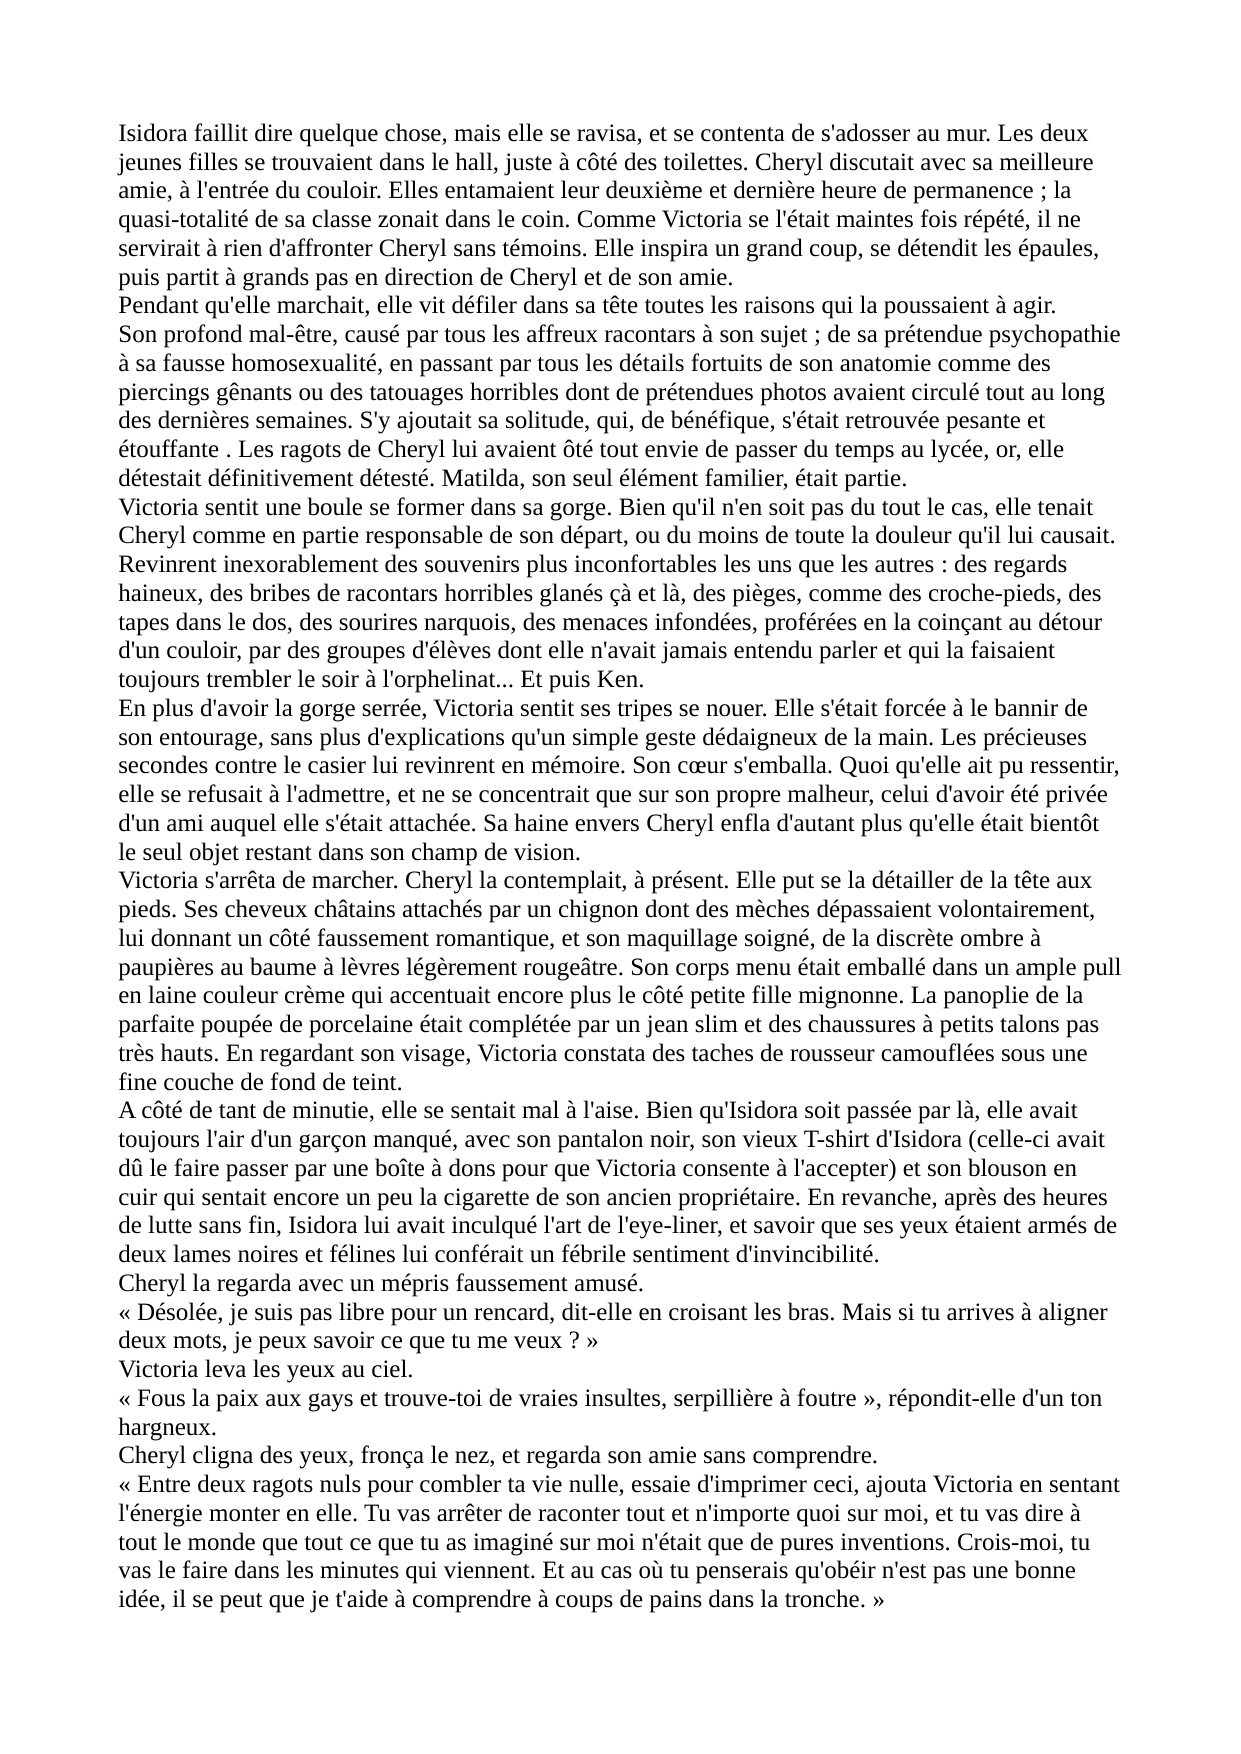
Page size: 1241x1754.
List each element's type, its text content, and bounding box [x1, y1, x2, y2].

text Isidora faillit dire quelque chose, mais elle se ravisa, et se contenta de s'adosser au mur. Les deux jeunes filles se trouvaient dans le hall, juste à côté des toilettes. Cheryl discutait avec sa meilleure amie, à l'entrée du couloir. Elles entamaient leur deuxième et dernière heure de permanence ; la quasi-totalité de sa classe zonait dans le coin. Comme Victoria se l'était maintes fois répété, il ne servirait à rien d'affronter Cheryl sans témoins. Elle inspira un grand coup, se détendit les épaules, puis partit à grands pas en direction de Cheryl et de son amie. [118, 118, 1122, 291]
text Son profond mal-être, causé par tous les affreux racontars à son sujet ; de sa prétendue psychopathie à sa fausse homosexualité, en passant par tous les détails fortuits de son anatomie comme des piercings gênants ou des tatouages horribles dont de prétendues photos avaient circulé tout au long des dernières semaines. S'y ajoutait sa solitude, qui, de bénéfique, s'était retrouvée pesante et étouffante . Les ragots de Cheryl lui avaient ôté tout envie de passer du temps au lycée, or, elle détestait définitivement détesté. Matilda, son seul élément familier, était partie. [118, 319, 1122, 492]
text Victoria leva les yeux au ciel. [118, 1354, 1122, 1383]
text Victoria sentit une boule se former dans sa gorge. Bien qu'il n'en soit pas du tout le cas, elle tenait Cheryl comme en partie responsable de son départ, ou du moins de toute la douleur qu'il lui causait. [118, 492, 1122, 549]
text Victoria s'arrêta de marcher. Cheryl la contemplait, à présent. Elle put se la détailler de la tête aux pieds. Ses cheveux châtains attachés par un chignon dont des mèches dépassaient volontairement, lui donnant un côté faussement romantique, et son maquillage soigné, de la discrète ombre à paupières au baume à lèvres légèrement rougeâtre. Son corps menu était emballé dans un ample pull en laine couleur crème qui accentuait encore plus le côté petite fille mignonne. La panoplie de la parfaite poupée de porcelaine était complétée par un jean slim et des chaussures à petits talons pas très hauts. En regardant son visage, Victoria constata des taches de rousseur camouflées sous une fine couche de fond de teint. [118, 866, 1122, 1096]
text Revinrent inexorablement des souvenirs plus inconfortables les uns que les autres : des regards haineux, des bribes de racontars horribles glanés çà et là, des pièges, comme des croche-pieds, des tapes dans le dos, des sourires narquois, des menaces infondées, proférées en la coinçant au détour d'un couloir, par des groupes d'élèves dont elle n'avait jamais entendu parler et qui la faisaient toujours trembler le soir à l'orphelinat... Et puis Ken. [118, 549, 1122, 693]
text Pendant qu'elle marchait, elle vit défiler dans sa tête toutes les raisons qui la poussaient à agir. [118, 291, 1122, 319]
text « Entre deux ragots nuls pour combler ta vie nulle, essaie d'imprimer ceci, ajouta Victoria en sentant l'énergie monter en elle. Tu vas arrêter de raconter tout et n'importe quoi sur moi, et tu vas dire à tout le monde que tout ce que tu as imaginé sur moi n'était que de pures inventions. Crois-moi, tu vas le faire dans les minutes qui viennent. Et au cas où tu penserais qu'obéir n'est pas une bonne idée, il se peut que je t'aide à comprendre à coups de pains dans la tronche. » [118, 1469, 1122, 1613]
text Cheryl cligna des yeux, fronça le nez, et regarda son amie sans comprendre. [118, 1441, 1122, 1469]
text « Fous la paix aux gays et trouve-toi de vraies insultes, serpillière à foutre », répondit-elle d'un ton hargneux. [118, 1383, 1122, 1441]
text En plus d'avoir la gorge serrée, Victoria sentit ses tripes se nouer. Elle s'était forcée à le bannir de son entourage, sans plus d'explications qu'un simple geste dédaigneux de la main. Les précieuses secondes contre le casier lui revinrent en mémoire. Son cœur s'emballa. Quoi qu'elle ait pu ressentir, elle se refusait à l'admettre, et ne se concentrait que sur son propre malheur, celui d'avoir été privée d'un ami auquel elle s'était attachée. Sa haine envers Cheryl enfla d'autant plus qu'elle était bientôt le seul objet restant dans son champ de vision. [118, 693, 1122, 866]
text A côté de tant de minutie, elle se sentait mal à l'aise. Bien qu'Isidora soit passée par là, elle avait toujours l'air d'un garçon manqué, avec son pantalon noir, son vieux T-shirt d'Isidora (celle-ci avait dû le faire passer par une boîte à dons pour que Victoria consente à l'accepter) et son blouson en cuir qui sentait encore un peu la cigarette de son ancien propriétaire. En revanche, après des heures de lutte sans fin, Isidora lui avait inculqué l'art de l'eye-liner, et savoir que ses yeux étaient armés de deux lames noires et félines lui conférait un fébrile sentiment d'invincibilité. [118, 1096, 1122, 1268]
text « Désolée, je suis pas libre pour un rencard, dit-elle en croisant les bras. Mais si tu arrives à aligner deux mots, je peux savoir ce que tu me veux ? » [118, 1297, 1122, 1354]
text Cheryl la regarda avec un mépris faussement amusé. [118, 1268, 1122, 1297]
